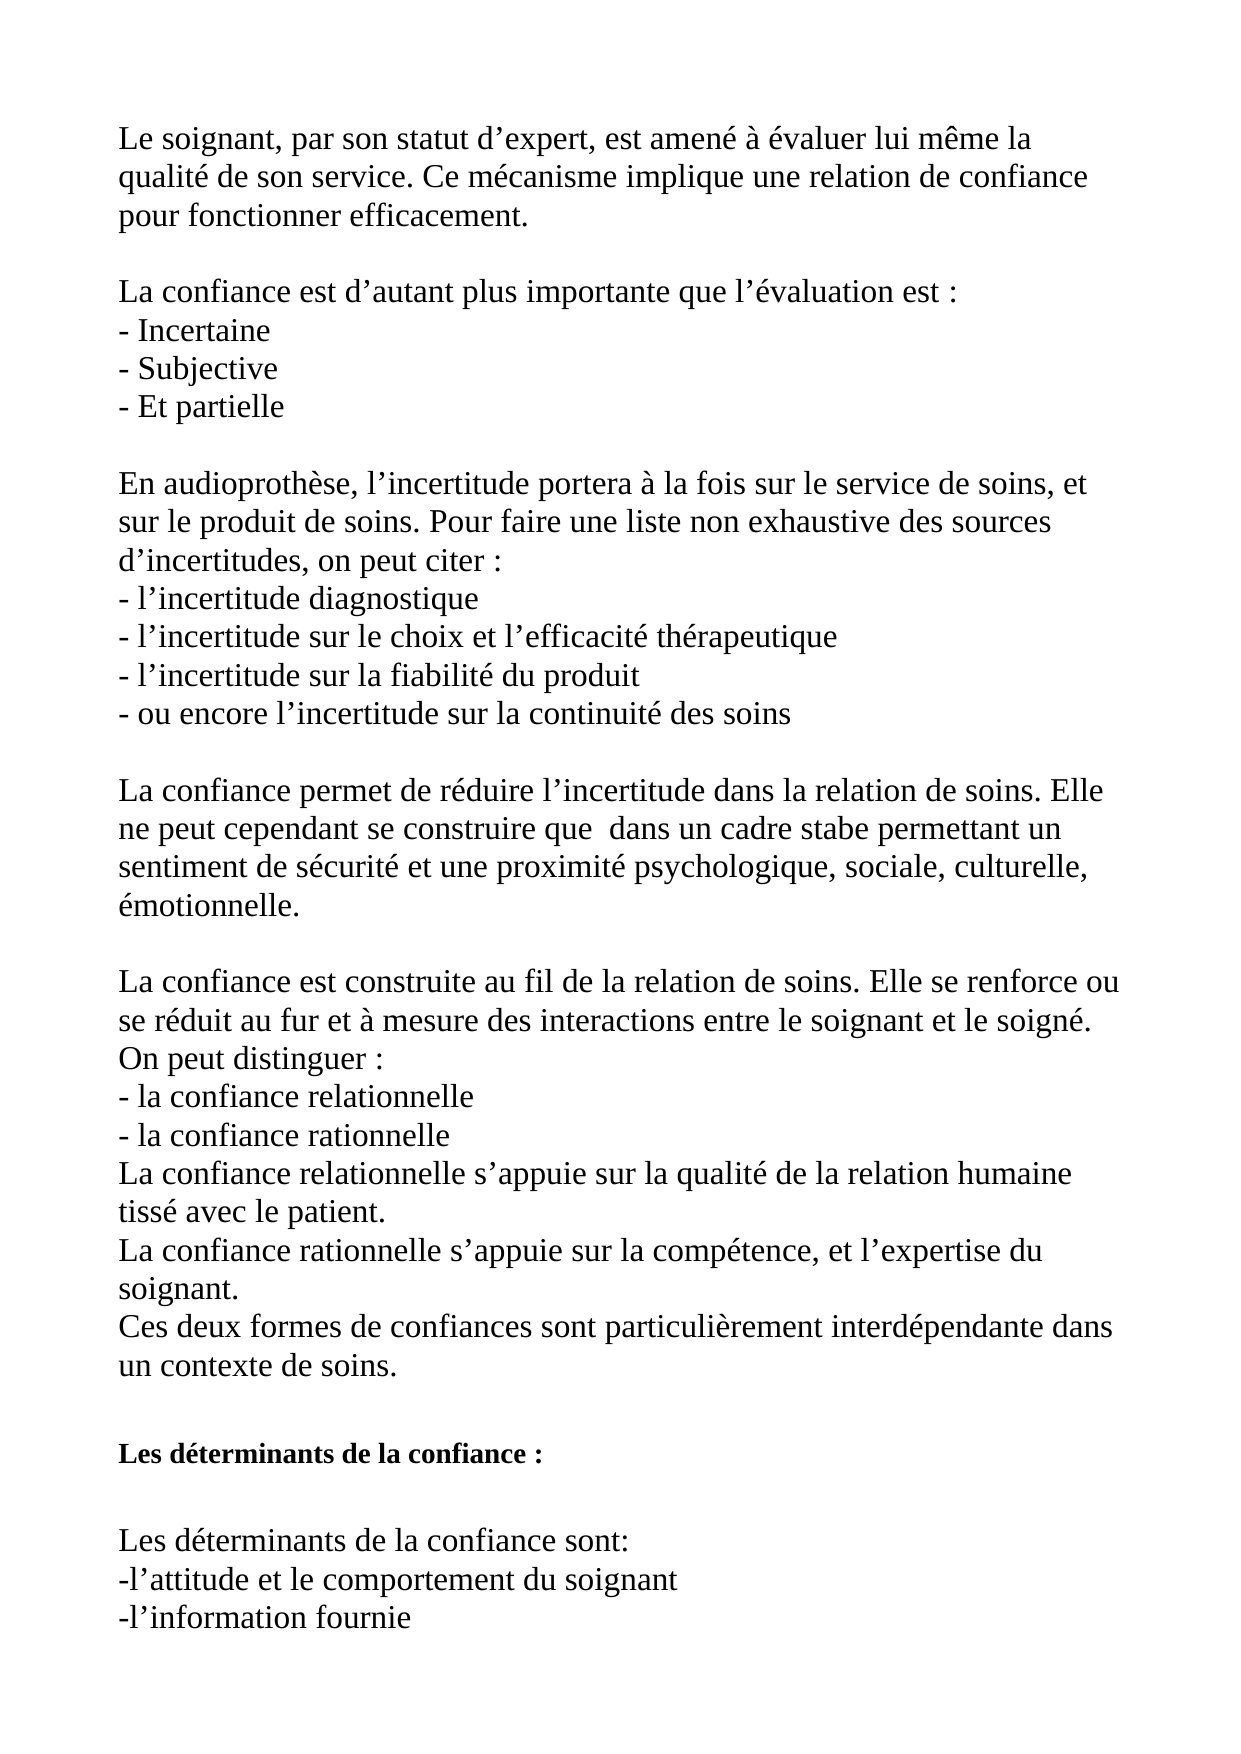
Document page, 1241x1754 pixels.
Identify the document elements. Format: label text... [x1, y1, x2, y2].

text - Subjective [118, 348, 1122, 386]
text Ces deux formes de confiances sont particulièrement interdépendante dans un contexte de soins. [118, 1306, 1122, 1383]
text - Et partielle [118, 386, 1122, 425]
text Les déterminants de la confiance sont: [118, 1520, 1122, 1559]
text La confiance relationnelle s’appuie sur la qualité de la relation humaine tissé avec le patient. [118, 1153, 1122, 1230]
text - l’incertitude diagnostique [118, 578, 1122, 616]
text La confiance permet de réduire l’incertitude dans la relation de soins. Elle ne peut cependant se construire que dans un cadre stabe permettant un sentiment de sécurité et une proximité psychologique, sociale, culturelle, émotionnelle. [118, 770, 1122, 923]
text Le soignant, par son statut d’expert, est amené à évaluer lui même la qualité de son service. Ce mécanisme implique une relation de confiance pour fonctionner efficacement. [118, 118, 1122, 233]
text - l’incertitude sur la fiabilité du produit [118, 655, 1122, 693]
text - l’incertitude sur le choix et l’efficacité thérapeutique [118, 616, 1122, 655]
text - la confiance rationnelle [118, 1115, 1122, 1153]
text -l’attitude et le comportement du soignant [118, 1559, 1122, 1597]
text On peut distinguer : [118, 1038, 1122, 1076]
text - la confiance relationnelle [118, 1076, 1122, 1115]
text - ou encore l’incertitude sur la continuité des soins [118, 693, 1122, 731]
subtitle Les déterminants de la confiance : [118, 1436, 1122, 1469]
text -l’information fournie [118, 1597, 1122, 1635]
text - Incertaine [118, 310, 1122, 348]
text La confiance est construite au fil de la relation de soins. Elle se renforce ou se réduit au fur et à mesure des interactions entre le soignant et le soigné. [118, 961, 1122, 1038]
text En audioprothèse, l’incertitude portera à la fois sur le service de soins, et sur le produit de soins. Pour faire une liste non exhaustive des sources d’incertitudes, on peut citer : [118, 463, 1122, 578]
text La confiance rationnelle s’appuie sur la compétence, et l’expertise du soignant. [118, 1230, 1122, 1306]
text La confiance est d’autant plus importante que l’évaluation est : [118, 271, 1122, 310]
